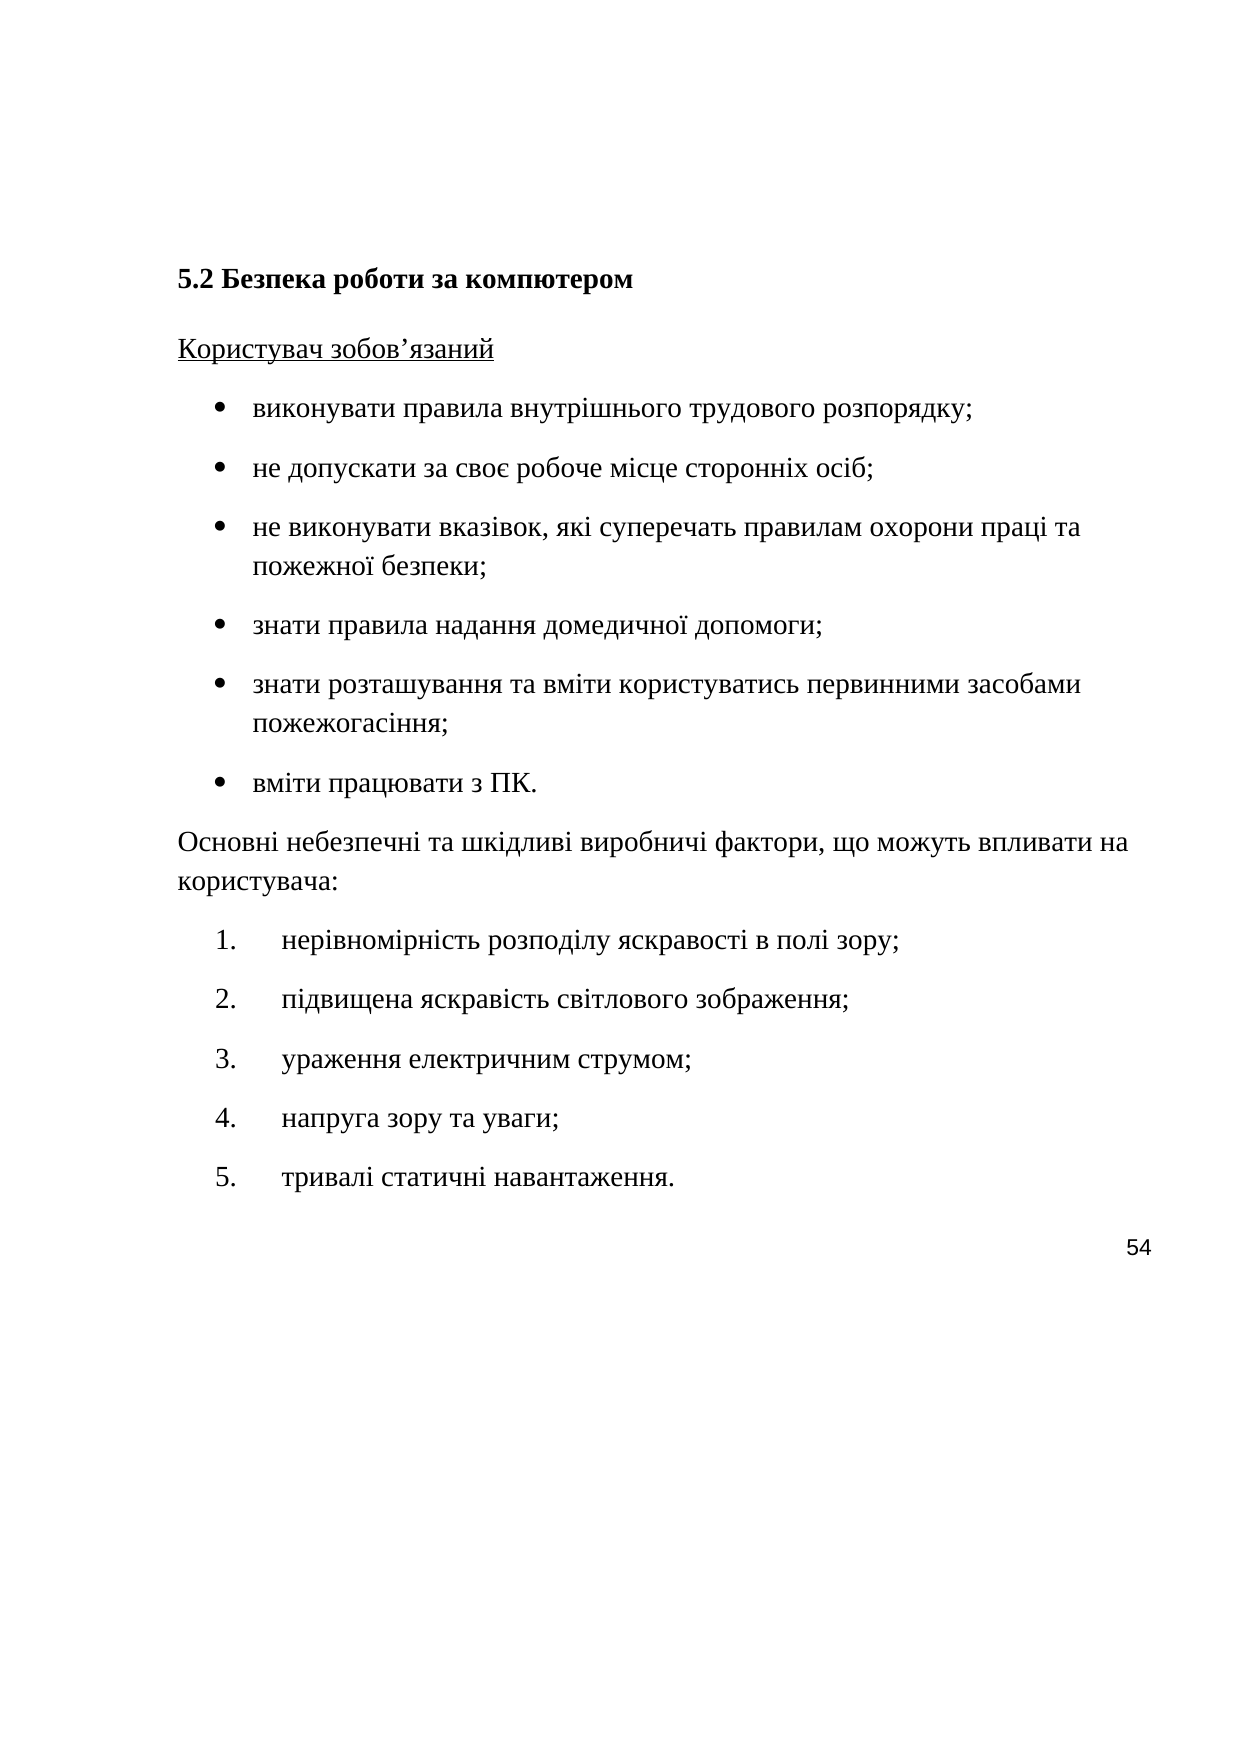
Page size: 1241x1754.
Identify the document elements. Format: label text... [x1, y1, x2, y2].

list вміти працювати з ПК. [215, 765, 1152, 798]
list не виконувати вказівок, які суперечать правилам охорони праці та пожежної безпеки; [215, 509, 1152, 581]
list не допускати за своє робоче місце сторонніх осіб; [215, 450, 1152, 483]
text Основні небезпечні та шкідливі виробничі фактори, що можуть впливати на користувача: [177, 824, 1152, 896]
list знати правила надання домедичної допомоги; [215, 607, 1152, 641]
list виконувати правила внутрішнього трудового розпорядку; [215, 390, 1152, 424]
list нерівномірність розподілу яскравості в полі зору; [215, 922, 1152, 956]
text Користувач зобов’язаний [177, 331, 1152, 364]
list ураження електричним струмом; [215, 1041, 1152, 1074]
list напруга зору та уваги; [215, 1100, 1152, 1134]
text 5.2 Безпека роботи за компютером [177, 261, 1152, 295]
list тривалі статичні навантаження. [215, 1159, 1152, 1193]
list знати розташування та вміти користуватись первинними засобами пожежогасіння; [215, 667, 1152, 739]
list підвищена яскравість світлового зображення; [215, 981, 1152, 1015]
